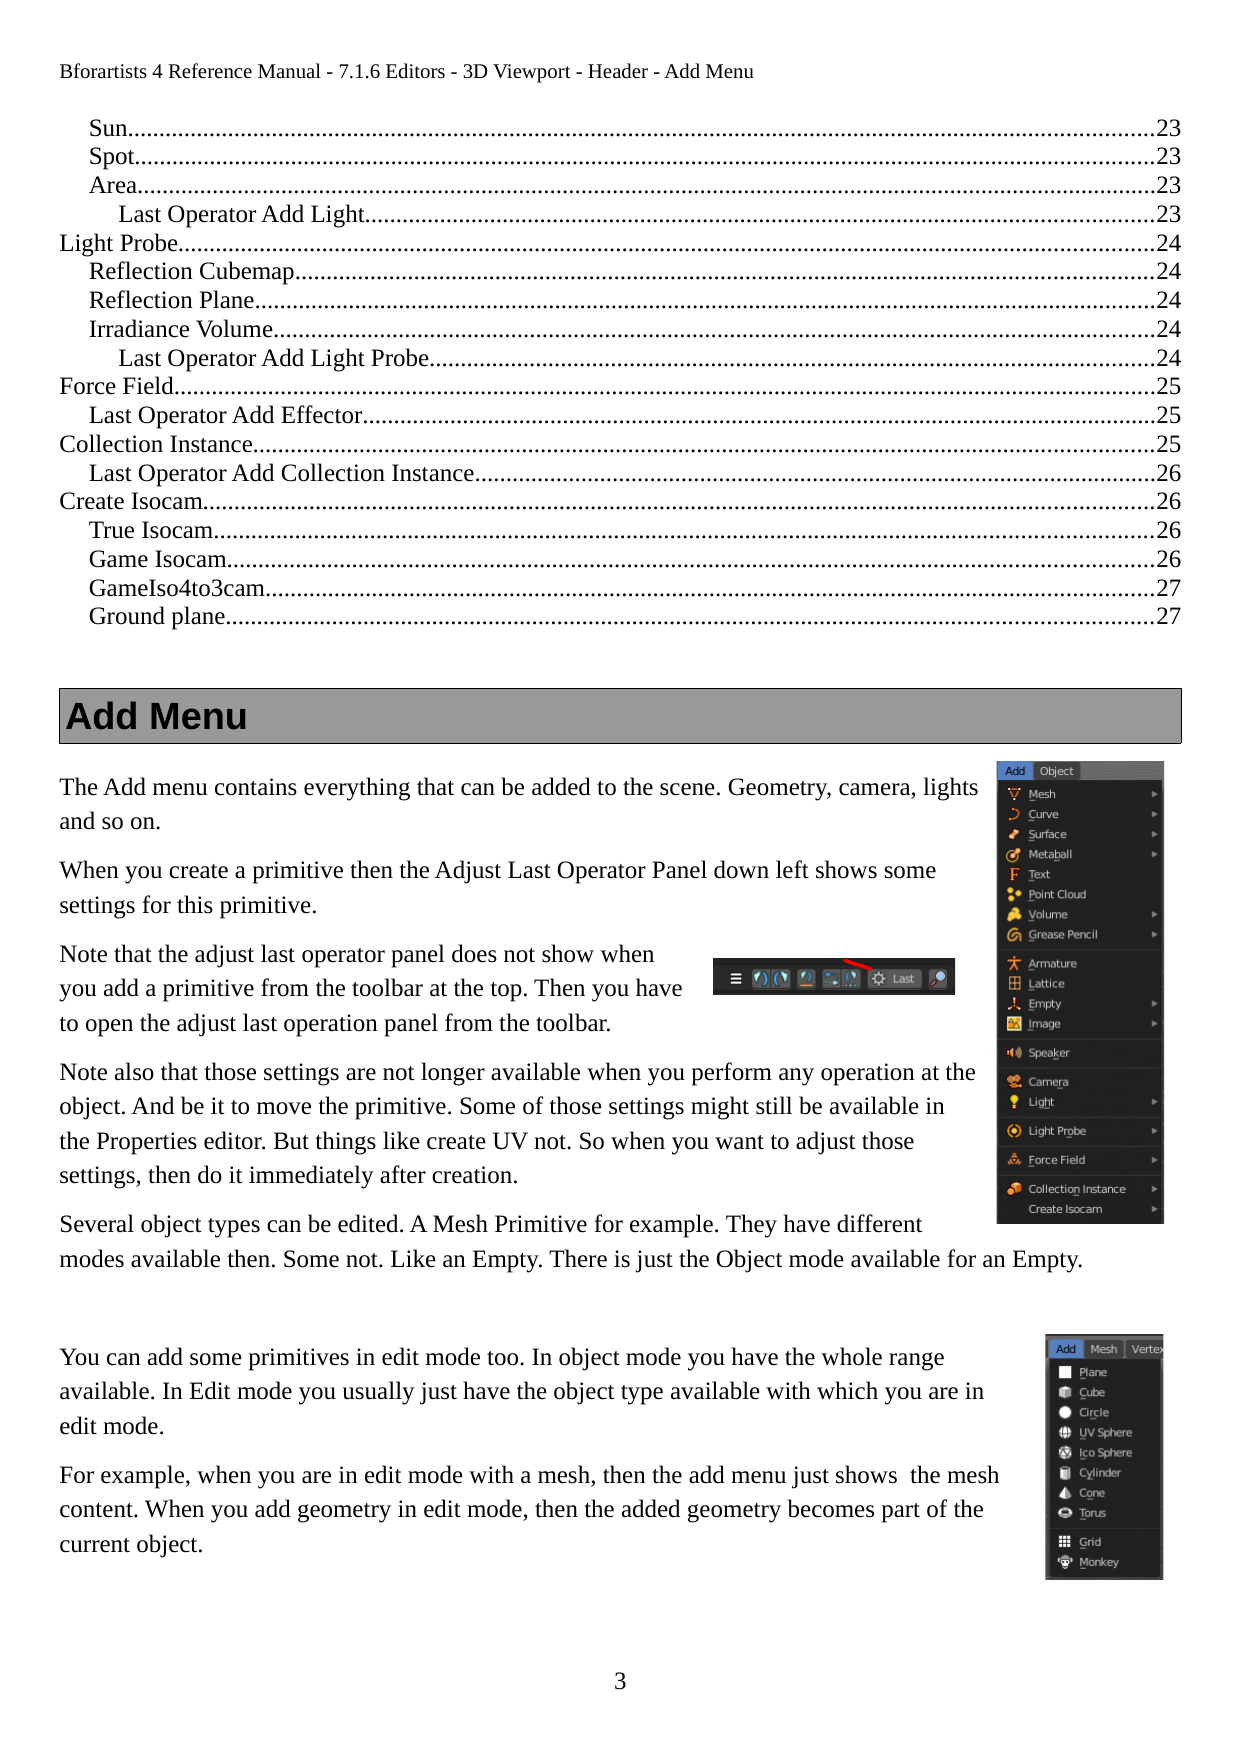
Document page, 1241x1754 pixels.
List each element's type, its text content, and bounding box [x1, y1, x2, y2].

text Light Probe 24 [59, 228, 1181, 256]
text Reflection Cubemap 24 [88, 256, 1181, 285]
picture [996, 761, 1165, 1224]
picture [1045, 1334, 1164, 1580]
text Force Field 25 [59, 371, 1181, 400]
text Last Operator Add Light Probe 24 [118, 343, 1181, 371]
table_header Add Menu [60, 689, 1181, 743]
text Ground plane 27 [88, 601, 1181, 630]
text When you create a primitive then the Adjust Last Operator Panel down left shows some settings for this primitive. [59, 855, 996, 918]
text Last Operator Add Effector 25 [88, 400, 1181, 429]
text GameIso4to3cam 27 [88, 573, 1181, 601]
text Note that the adjust last operator panel does not show when you add a primitive from the toolbar at the top. Then you have to open the adjust last operation panel from the toolbar. [59, 939, 996, 1036]
text Sun 23 [88, 113, 1181, 141]
text True Isocam 26 [88, 515, 1181, 544]
text For example, when you are in edit mode with a mesh, then the add menu just shows the mesh content. When you add geometry in edit mode, then the added geometry becomes part of the current object. [59, 1460, 1045, 1558]
text Create Isocam 26 [59, 486, 1181, 515]
picture [713, 958, 955, 995]
text Spot 23 [88, 141, 1181, 170]
text Reflection Plane 24 [88, 285, 1181, 314]
text Several object types can be edited. A Mesh Primitive for example. They have different modes available then. Some not. Like an Empty. There is just the Object mode available for an Empty. [59, 1209, 1181, 1272]
text Irradiance Volume 24 [88, 314, 1181, 343]
text The Add menu contains everything that can be added to the scene. Geometry, camera, lights and so on. [59, 772, 996, 835]
text Last Operator Add Collection Instance 26 [88, 458, 1181, 486]
text Game Isocam 26 [88, 544, 1181, 573]
text Last Operator Add Light 23 [118, 199, 1181, 228]
text You can add some primitives in edit mode too. In object mode you have the whole range available. In Edit mode you usually just have the object type available with which you are in edit mode. [59, 1342, 1045, 1439]
text Note also that those settings are not longer available when you perform any operation at the object. And be it to move the primitive. Some of those settings might still be available in the Properties editor. But things like create UV not. So when you want to adjust those settings, then do it immediately after creation. [59, 1057, 996, 1189]
text Collection Instance 25 [59, 429, 1181, 458]
text Area 23 [88, 170, 1181, 199]
